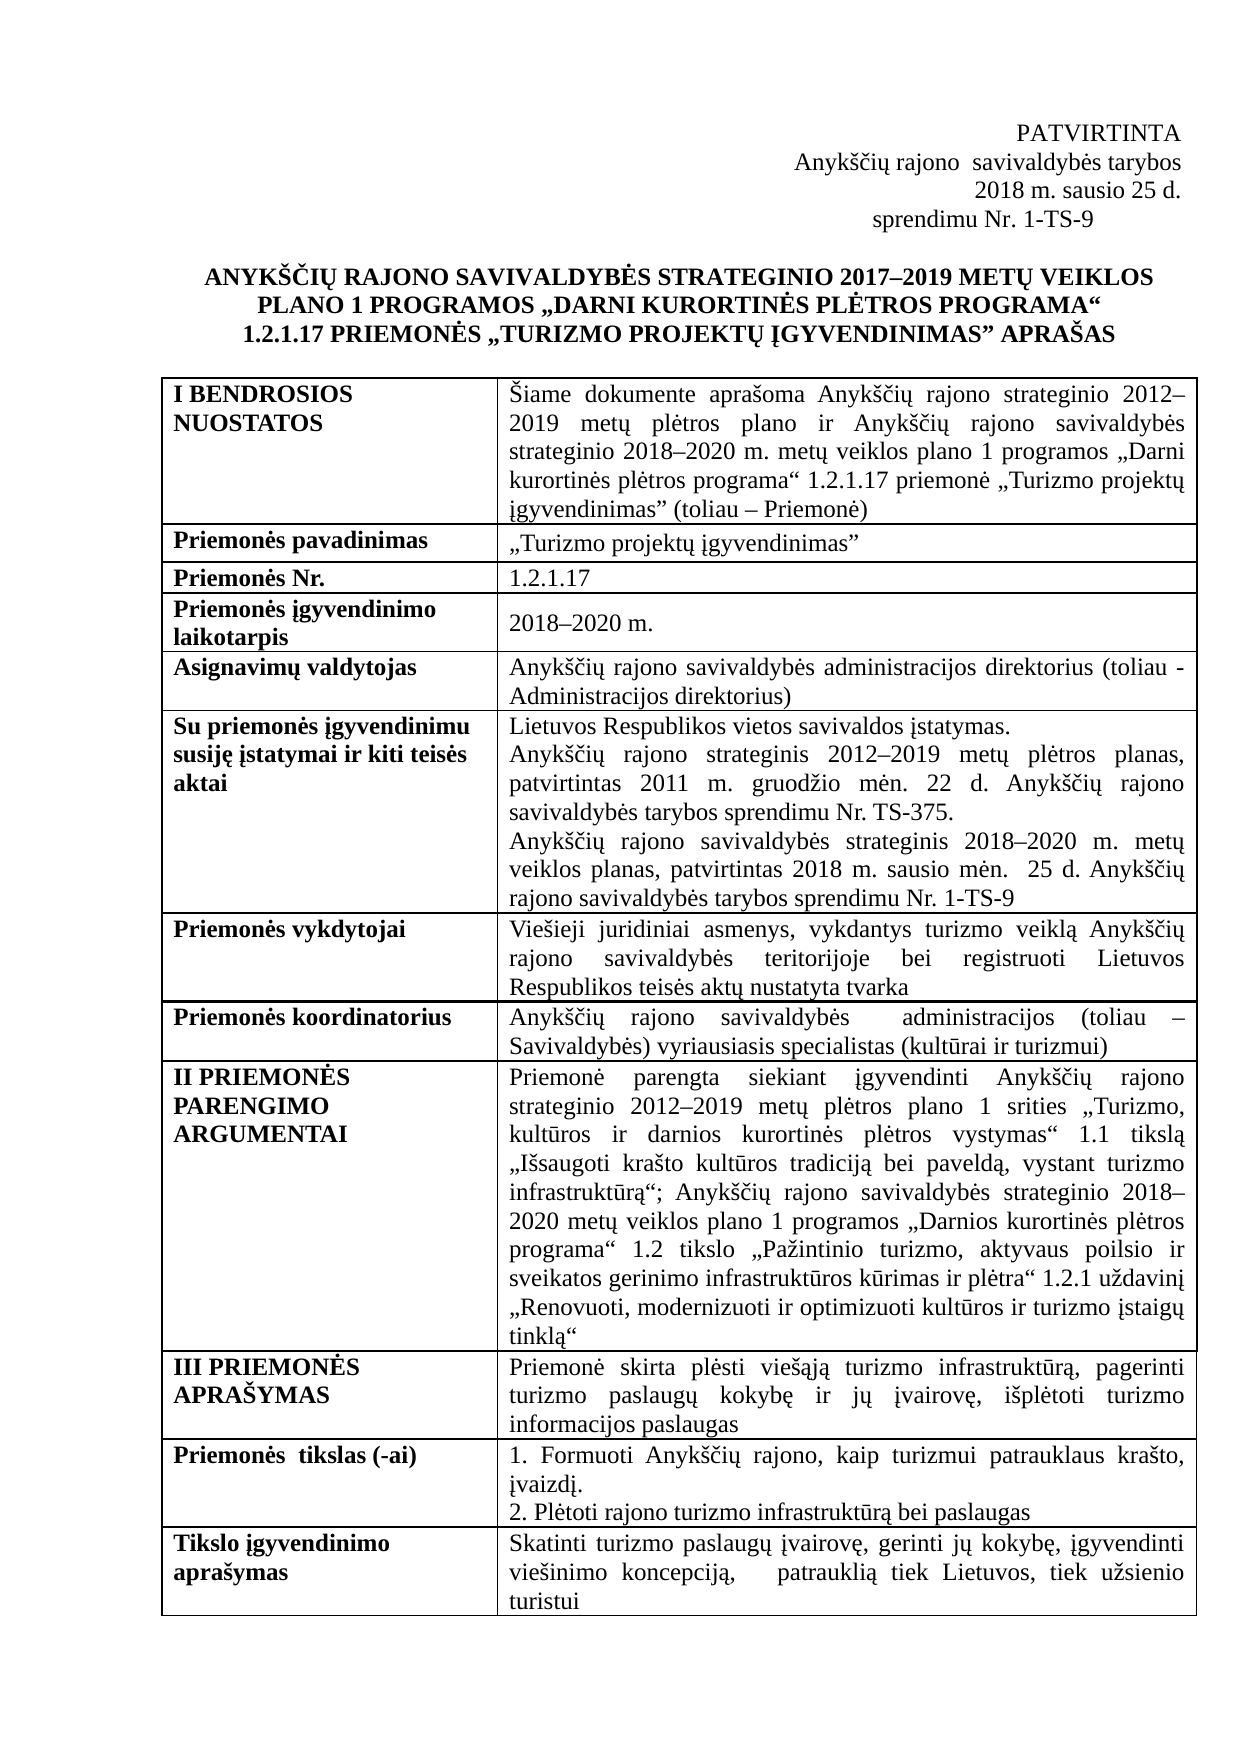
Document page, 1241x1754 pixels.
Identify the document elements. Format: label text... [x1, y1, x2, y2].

table_cell II PRIEMONĖS PARENGIMO ARGUMENTAI [163, 1062, 497, 1349]
table_cell Tikslo įgyvendinimo aprašymas [163, 1528, 497, 1614]
table_cell 1. Formuoti Anykščių rajono, kaip turizmui patrauklaus krašto, įvaizdį. 2. Plėtoti rajono turizmo infrastruktūrą bei paslaugas [498, 1440, 1196, 1526]
table_cell Priemonės tikslas (-ai) [163, 1440, 497, 1526]
table_cell Priemonės Nr. [163, 563, 497, 592]
table_cell Asignavimų valdytojas [163, 652, 497, 710]
table_cell Su priemonės įgyvendinimu susiję įstatymai ir kiti teisės aktai [163, 711, 497, 912]
table_cell Priemonės koordinatorius [163, 1003, 497, 1060]
table_cell 2018–2020 m. [498, 594, 1196, 651]
table_cell Lietuvos Respublikos vietos savivaldos įstatymas. Anykščių rajono strateginis 2012–2019 metų plėtros planas, patvirtintas 2011 m. gruodžio mėn. 22 d. Anykščių rajono savivaldybės tarybos sprendimu Nr. TS-375. Anykščių rajono savivaldybės strateginis 2018–2020 m. metų veiklos planas, patvirtintas 2018 m. sausio mėn. 25 d. Anykščių rajono savivaldybės tarybos sprendimu Nr. 1-TS-9 [498, 711, 1196, 912]
table_cell „Turizmo projektų įgyvendinimas” [498, 525, 1196, 561]
table_cell Skatinti turizmo paslaugų įvairovę, gerinti jų kokybę, įgyvendinti viešinimo koncepciją, patrauklią tiek Lietuvos, tiek užsienio turistui [498, 1528, 1196, 1614]
table_cell Priemonės įgyvendinimo laikotarpis [163, 594, 497, 651]
text ANYKŠČIŲ RAJONO SAVIVALDYBĖS STRATEGINIO 2017–2019 METŲ VEIKLOS PLANO 1 PROGRAMOS „DARNI KURORTINĖS PLĖTROS PROGRAMA“ 1.2.1.17 PRIEMONĖS „TURIZMO PROJEKTŲ ĮGYVENDINIMAS” APRAŠAS [177, 262, 1181, 348]
table_cell 1.2.1.17 [498, 563, 1196, 592]
table_cell Priemonė parengta siekiant įgyvendinti Anykščių rajono strateginio 2012–2019 metų plėtros plano 1 srities „Turizmo, kultūros ir darnios kurortinės plėtros vystymas“ 1.1 tikslą „Išsaugoti krašto kultūros tradiciją bei paveldą, vystant turizmo infrastruktūrą“; Anykščių rajono savivaldybės strateginio 2018–2020 metų veiklos plano 1 programos „Darnios kurortinės plėtros programa“ 1.2 tikslo „Pažintinio turizmo, aktyvaus poilsio ir sveikatos gerinimo infrastruktūros kūrimas ir plėtra“ 1.2.1 uždavinį „Renovuoti, modernizuoti ir optimizuoti kultūros ir turizmo įstaigų tinklą“ [498, 1062, 1196, 1349]
table_cell Priemonės vykdytojai [163, 914, 497, 1000]
table_cell Priemonės pavadinimas [163, 525, 497, 561]
table_cell III PRIEMONĖS APRAŠYMAS [163, 1352, 497, 1438]
table_header Šiame dokumente aprašoma Anykščių rajono strateginio 2012–2019 metų plėtros plano ir Anykščių rajono savivaldybės strateginio 2018–2020 m. metų veiklos plano 1 programos „Darni kurortinės plėtros programa“ 1.2.1.17 priemonė „Turizmo projektų įgyvendinimas” (toliau – Priemonė) [498, 379, 1196, 523]
table_cell Priemonė skirta plėsti viešąją turizmo infrastruktūrą, pagerinti turizmo paslaugų kokybę ir jų įvairovę, išplėtoti turizmo informacijos paslaugas [498, 1352, 1196, 1438]
table_cell Viešieji juridiniai asmenys, vykdantys turizmo veiklą Anykščių rajono savivaldybės teritorijoje bei registruoti Lietuvos Respublikos teisės aktų nustatyta tvarka [498, 914, 1196, 1000]
text Anykščių rajono savivaldybės tarybos [327, 147, 1181, 176]
text sprendimu Nr. 1-TS-9 [177, 204, 1181, 233]
text PATVIRTINTA [327, 118, 1181, 147]
table_cell Anykščių rajono savivaldybės administracijos (toliau – Savivaldybės) vyriausiasis specialistas (kultūrai ir turizmui) [498, 1003, 1196, 1060]
table_cell Anykščių rajono savivaldybės administracijos direktorius (toliau - Administracijos direktorius) [498, 652, 1196, 710]
text 2018 m. sausio 25 d. [177, 176, 1181, 204]
table_header I BENDROSIOS NUOSTATOS [163, 379, 497, 523]
